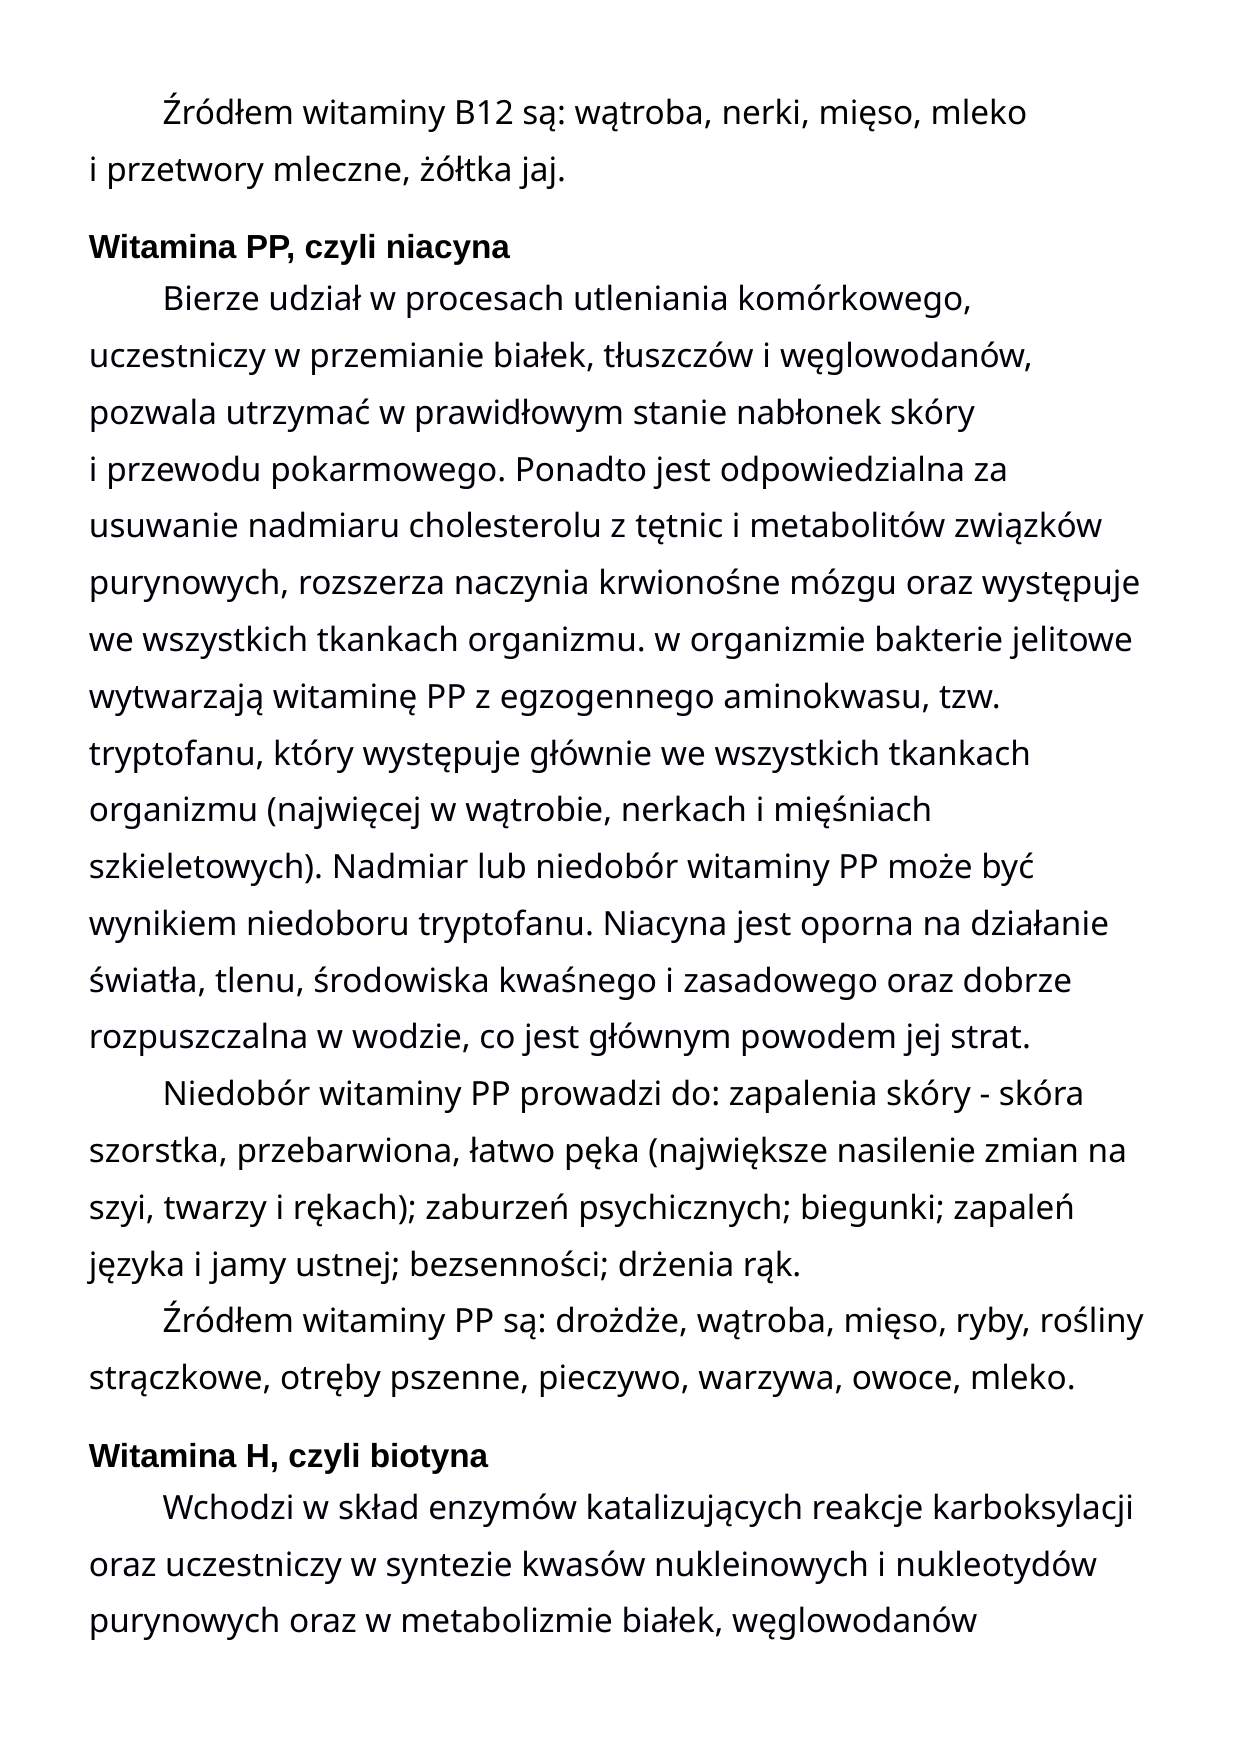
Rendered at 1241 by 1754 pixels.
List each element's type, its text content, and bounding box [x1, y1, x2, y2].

subtitle Witamina H, czyli biotyna [89, 1436, 1152, 1474]
text Bierze udział w procesach utleniania komórkowego, uczestniczy w przemianie białek, tłuszczów i węglowodanów, pozwala utrzymać w prawidłowym stanie nabłonek skóry i przewodu pokarmowego. Ponadto jest odpowiedzialna za usuwanie nadmiaru cholesterolu z tętnic i metabolitów związków purynowych, rozszerza naczynia krwionośne mózgu oraz występuje we wszystkich tkankach organizmu. w organizmie bakterie jelitowe wytwarzają witaminę PP z egzogennego aminokwasu, tzw. tryptofanu, który występuje głównie we wszystkich tkankach organizmu (najwięcej w wątrobie, nerkach i mięśniach szkieletowych). Nadmiar lub niedobór witaminy PP może być wynikiem niedoboru tryptofanu. Niacyna jest oporna na działanie światła, tlenu, środowiska kwaśnego i zasadowego oraz dobrze rozpuszczalna w wodzie, co jest głównym powodem jej strat. [89, 275, 1152, 1059]
text Wchodzi w skład enzymów katalizujących reakcje karboksylacji oraz uczestniczy w syntezie kwasów nukleinowych i nukleotydów purynowych oraz w metabolizmie białek, węglowodanów [89, 1484, 1152, 1643]
text Źródłem witaminy B12 są: wątroba, nerki, mięso, mleko i przetwory mleczne, żółtka jaj. [89, 89, 1152, 191]
text Niedobór witaminy PP prowadzi do: zapalenia skóry - skóra szorstka, przebarwiona, łatwo pęka (największe nasilenie zmian na szyi, twarzy i rękach); zaburzeń psychicznych; biegunki; zapaleń języka i jamy ustnej; bezsenności; drżenia rąk. [89, 1070, 1152, 1286]
text Źródłem witaminy PP są: drożdże, wątroba, mięso, ryby, rośliny strączkowe, otręby pszenne, pieczywo, warzywa, owoce, mleko. [89, 1297, 1152, 1399]
subtitle Witamina PP, czyli niacyna [89, 227, 1152, 266]
